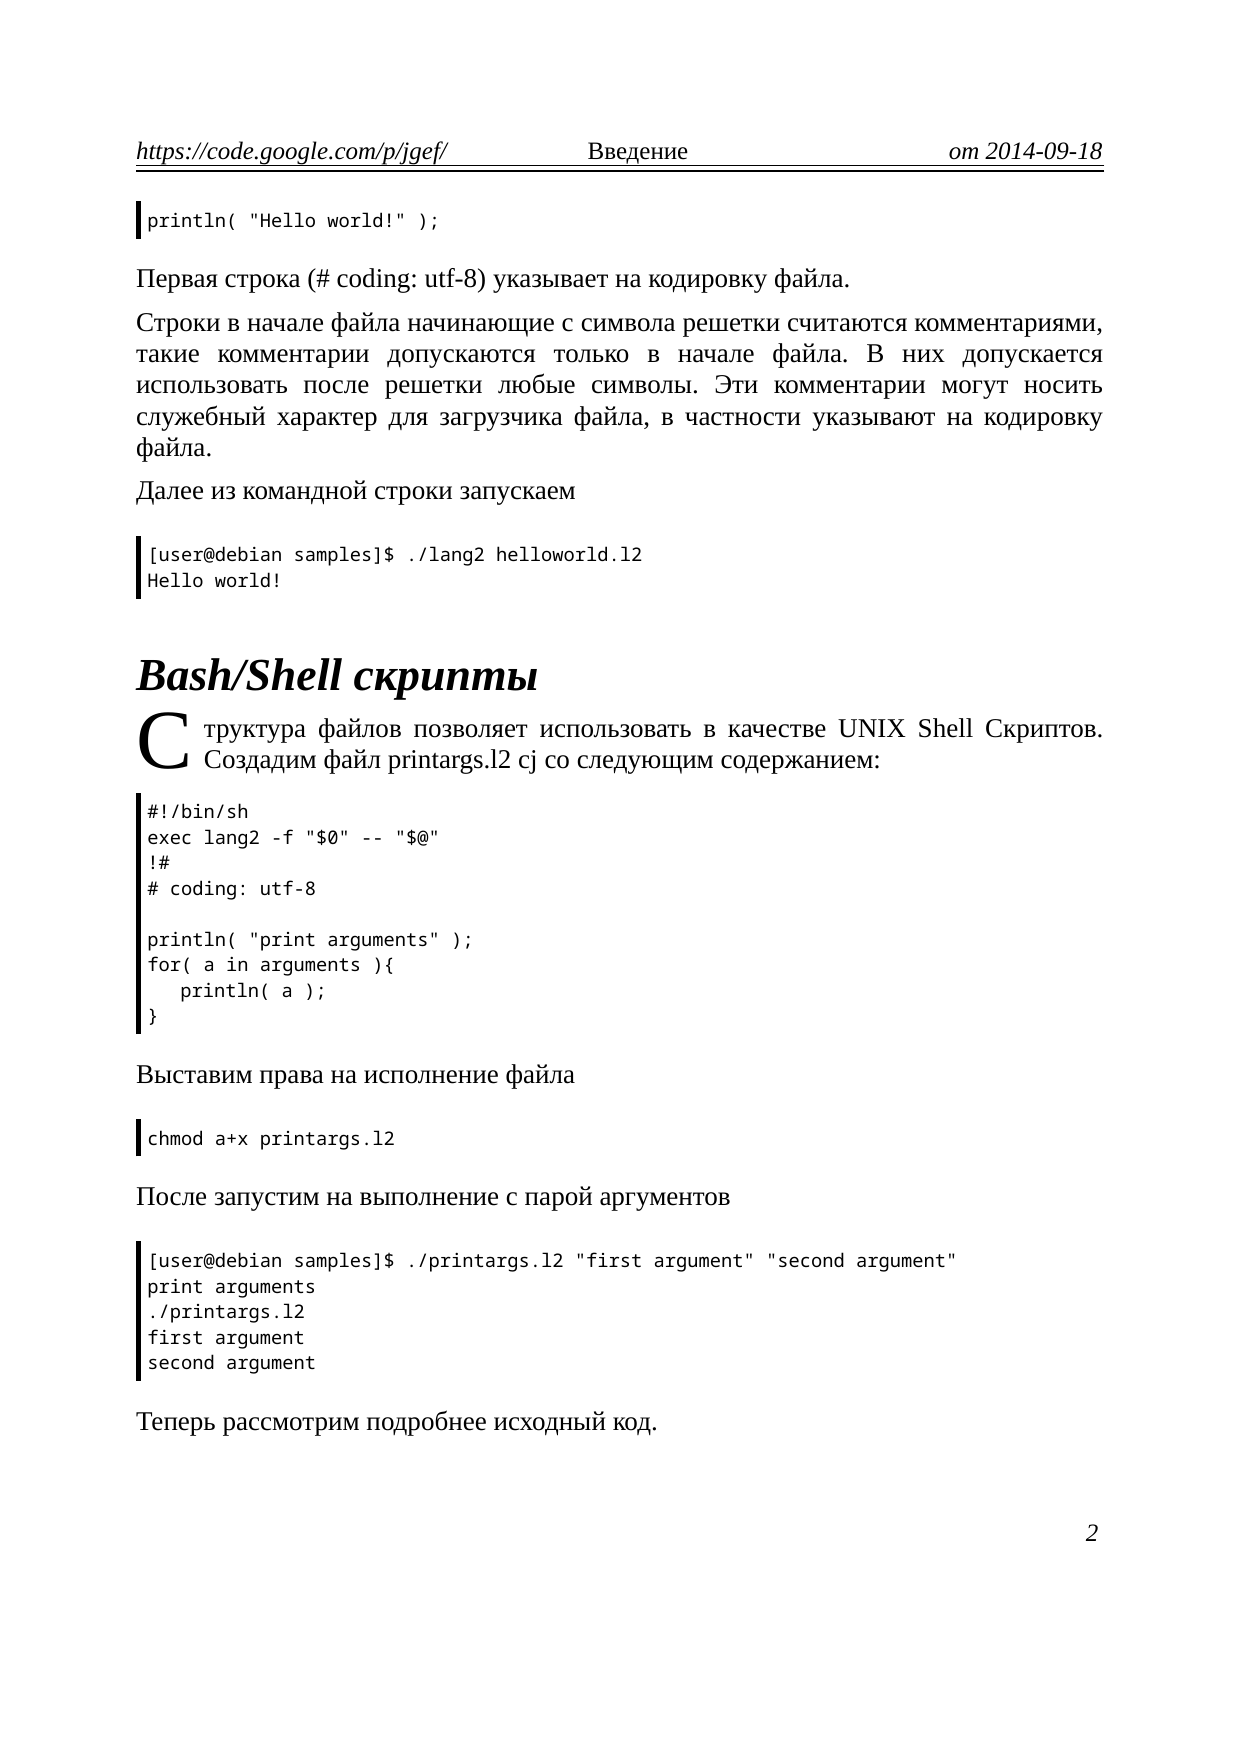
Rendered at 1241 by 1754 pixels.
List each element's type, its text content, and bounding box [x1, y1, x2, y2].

text println( "Hello world!" ); [141, 201, 1104, 239]
text first argument [141, 1324, 1104, 1349]
text for( a in arguments ){ [141, 952, 1104, 977]
text #!/bin/sh [136, 792, 1104, 824]
text ./printargs.l2 [141, 1298, 1104, 1324]
text Далее из командной строки запускаем [136, 474, 1104, 506]
text print arguments [141, 1273, 1104, 1298]
text !# [141, 849, 1104, 875]
text chmod a+x printargs.l2 [141, 1119, 1104, 1156]
text Первая строка (# coding: utf-8) указывает на кодировку файла. [136, 262, 1104, 294]
text println( "print arguments" ); [141, 926, 1104, 952]
text [user@debian samples]$ ./printargs.l2 "first argument" "second argument" [141, 1241, 1104, 1273]
text } [141, 1003, 1104, 1034]
text Структура файлов позволяет использовать в качестве UNIX Shell Скриптов. Создадим файл printargs.l2 cj со следующим содержанием: [136, 712, 1104, 775]
text second argument [141, 1349, 1104, 1381]
text exec lang2 -f "$0" -- "$@" [141, 824, 1104, 849]
text Теперь рассмотрим подробнее исходный код. [136, 1404, 1104, 1436]
subtitle Bash/Shell скрипты [136, 647, 1104, 700]
text Выставим права на исполнение файла [136, 1058, 1104, 1089]
text Строки в начале файла начинающие с символа решетки считаются комментариями, такие комментарии допускаются только в начале файла. В них допускается использовать после решетки любые символы. Эти комментарии могут носить служебный характер для загрузчика файла, в частности указывают на кодировку файла. [136, 306, 1104, 462]
text Hello world! [141, 567, 1104, 599]
text После запустим на выполнение с парой аргументов [136, 1180, 1104, 1211]
text [user@debian samples]$ ./lang2 helloworld.l2 [141, 536, 1104, 567]
text println( a ); [141, 977, 1104, 1003]
text # coding: utf-8 [141, 875, 1104, 901]
